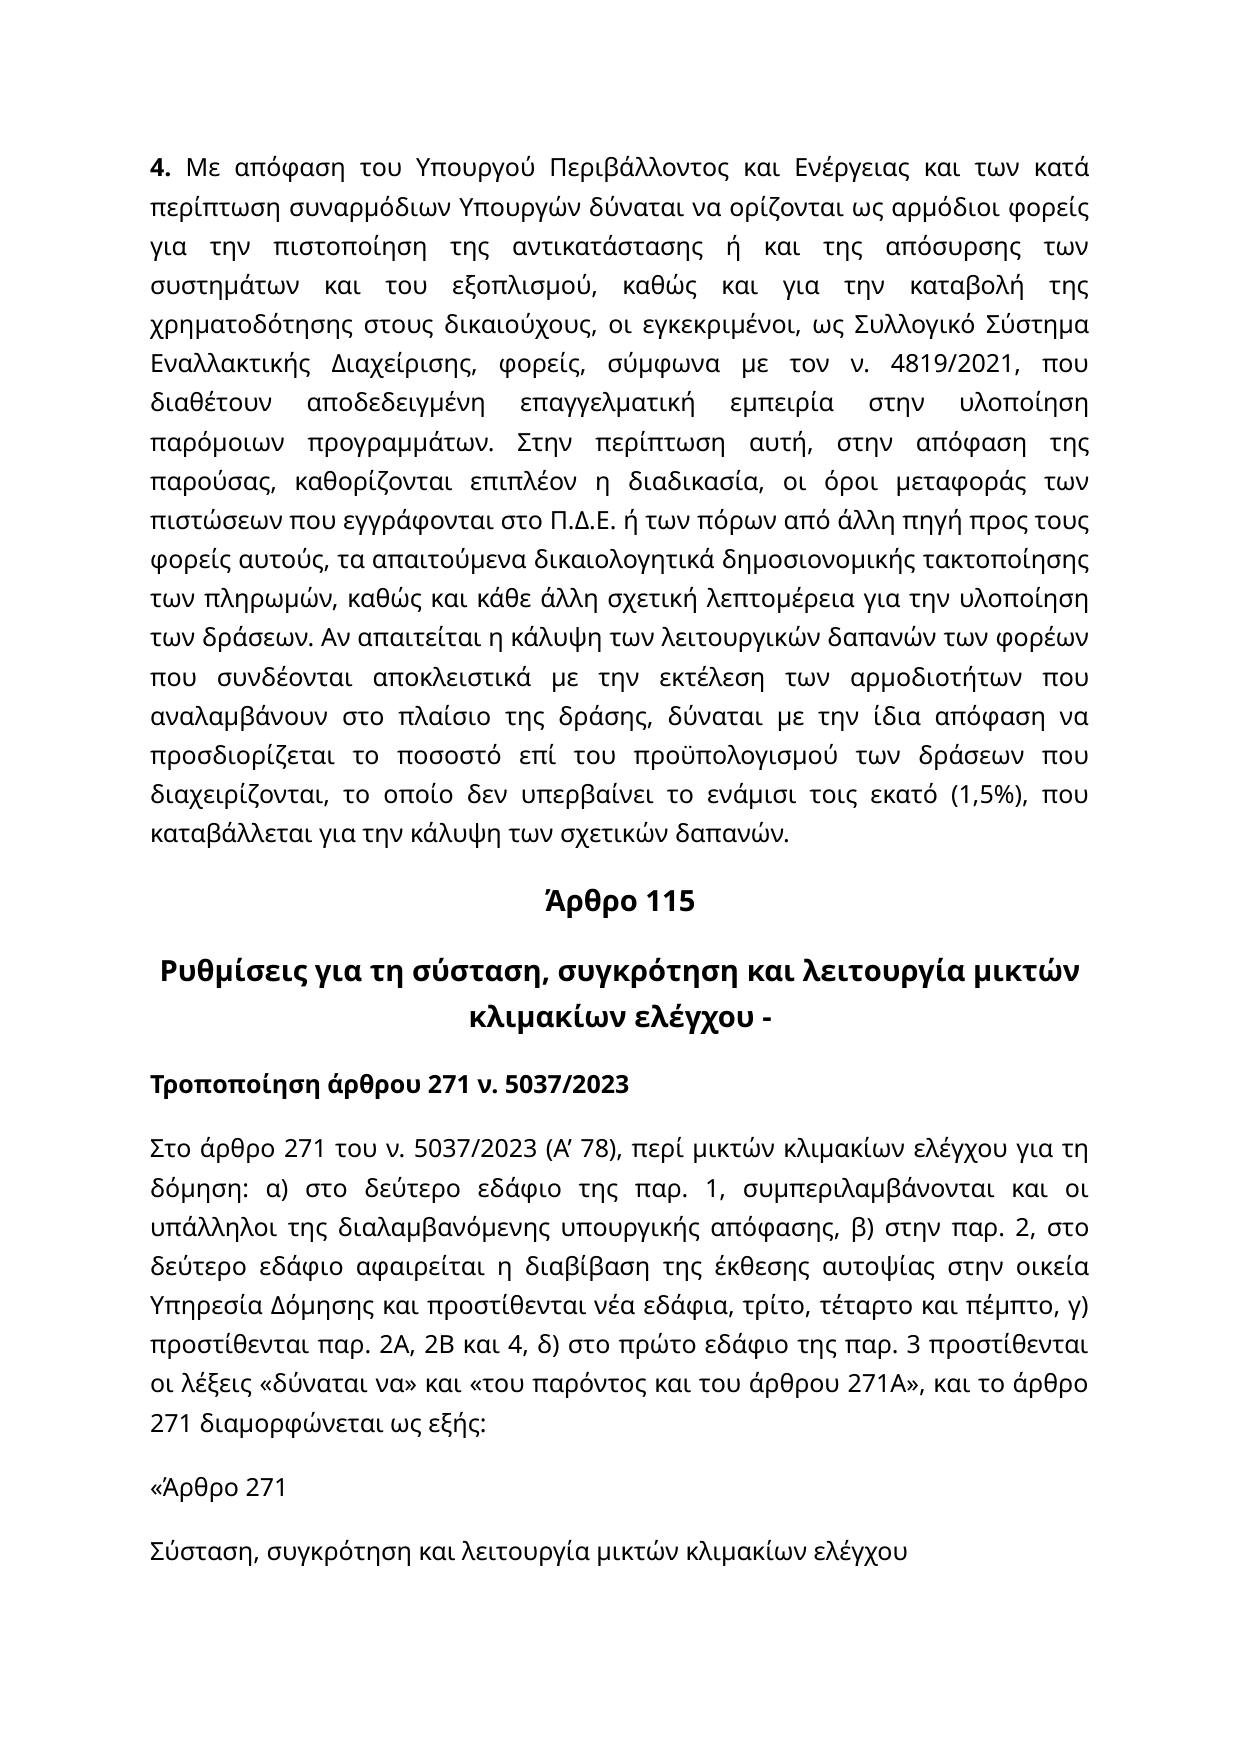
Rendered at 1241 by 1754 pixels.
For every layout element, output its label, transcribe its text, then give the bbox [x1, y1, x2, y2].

text Τροποποίηση άρθρου 271 ν. 5037/2023 [150, 1067, 1090, 1101]
subtitle Άρθρο 115 [150, 880, 1090, 920]
subtitle Ρυθμίσεις για τη σύσταση, συγκρότηση και λειτουργία μικτών κλιμακίων ελέγχου - [150, 951, 1090, 1036]
text Στο άρθρο 271 του ν. 5037/2023 (Α’ 78), περί μικτών κλιμακίων ελέγχου για τη δόμηση: α) στο δεύτερο εδάφιο της παρ. 1, συμπεριλαμβάνονται και οι υπάλληλοι της διαλαμβανόμενης υπουργικής απόφασης, β) στην παρ. 2, στο δεύτερο εδάφιο αφαιρείται η διαβίβαση της έκθεσης αυτοψίας στην οικεία Υπηρεσία Δόμησης και προστίθενται νέα εδάφια, τρίτο, τέταρτο και πέμπτο, γ) προστίθενται παρ. 2Α, 2Β και 4, δ) στο πρώτο εδάφιο της παρ. 3 προστίθενται οι λέξεις «δύναται να» και «του παρόντος και του άρθρου 271Α», και το άρθρο 271 διαμορφώνεται ως εξής: [150, 1131, 1090, 1439]
text 4. Με απόφαση του Υπουργού Περιβάλλοντος και Ενέργειας και των κατά περίπτωση συναρμόδιων Υπουργών δύναται να ορίζονται ως αρμόδιοι φορείς για την πιστοποίηση της αντικατάστασης ή και της απόσυρσης των συστημάτων και του εξοπλισμού, καθώς και για την καταβολή της χρηματοδότησης στους δικαιούχους, οι εγκεκριμένοι, ως Συλλογικό Σύστημα Εναλλακτικής Διαχείρισης, φορείς, σύμφωνα με τον ν. 4819/2021, που διαθέτουν αποδεδειγμένη επαγγελματική εμπειρία στην υλοποίηση παρόμοιων προγραμμάτων. Στην περίπτωση αυτή, στην απόφαση της παρούσας, καθορίζονται επιπλέον η διαδικασία, οι όροι μεταφοράς των πιστώσεων που εγγράφονται στο Π.Δ.Ε. ή των πόρων από άλλη πηγή προς τους φορείς αυτούς, τα απαιτούμενα δικαιολογητικά δημοσιονομικής τακτοποίησης των πληρωμών, καθώς και κάθε άλλη σχετική λεπτομέρεια για την υλοποίηση των δράσεων. Αν απαιτείται η κάλυψη των λειτουργικών δαπανών των φορέων που συνδέονται αποκλειστικά με την εκτέλεση των αρμοδιοτήτων που αναλαμβάνουν στο πλαίσιο της δράσης, δύναται με την ίδια απόφαση να προσδιορίζεται το ποσοστό επί του προϋπολογισμού των δράσεων που διαχειρίζονται, το οποίο δεν υπερβαίνει το ενάμισι τοις εκατό (1,5%), που καταβάλλεται για την κάλυψη των σχετικών δαπανών. [150, 150, 1090, 850]
text Σύσταση, συγκρότηση και λειτουργία μικτών κλιμακίων ελέγχου [150, 1533, 1090, 1568]
text «Άρθρο 271 [150, 1469, 1090, 1503]
